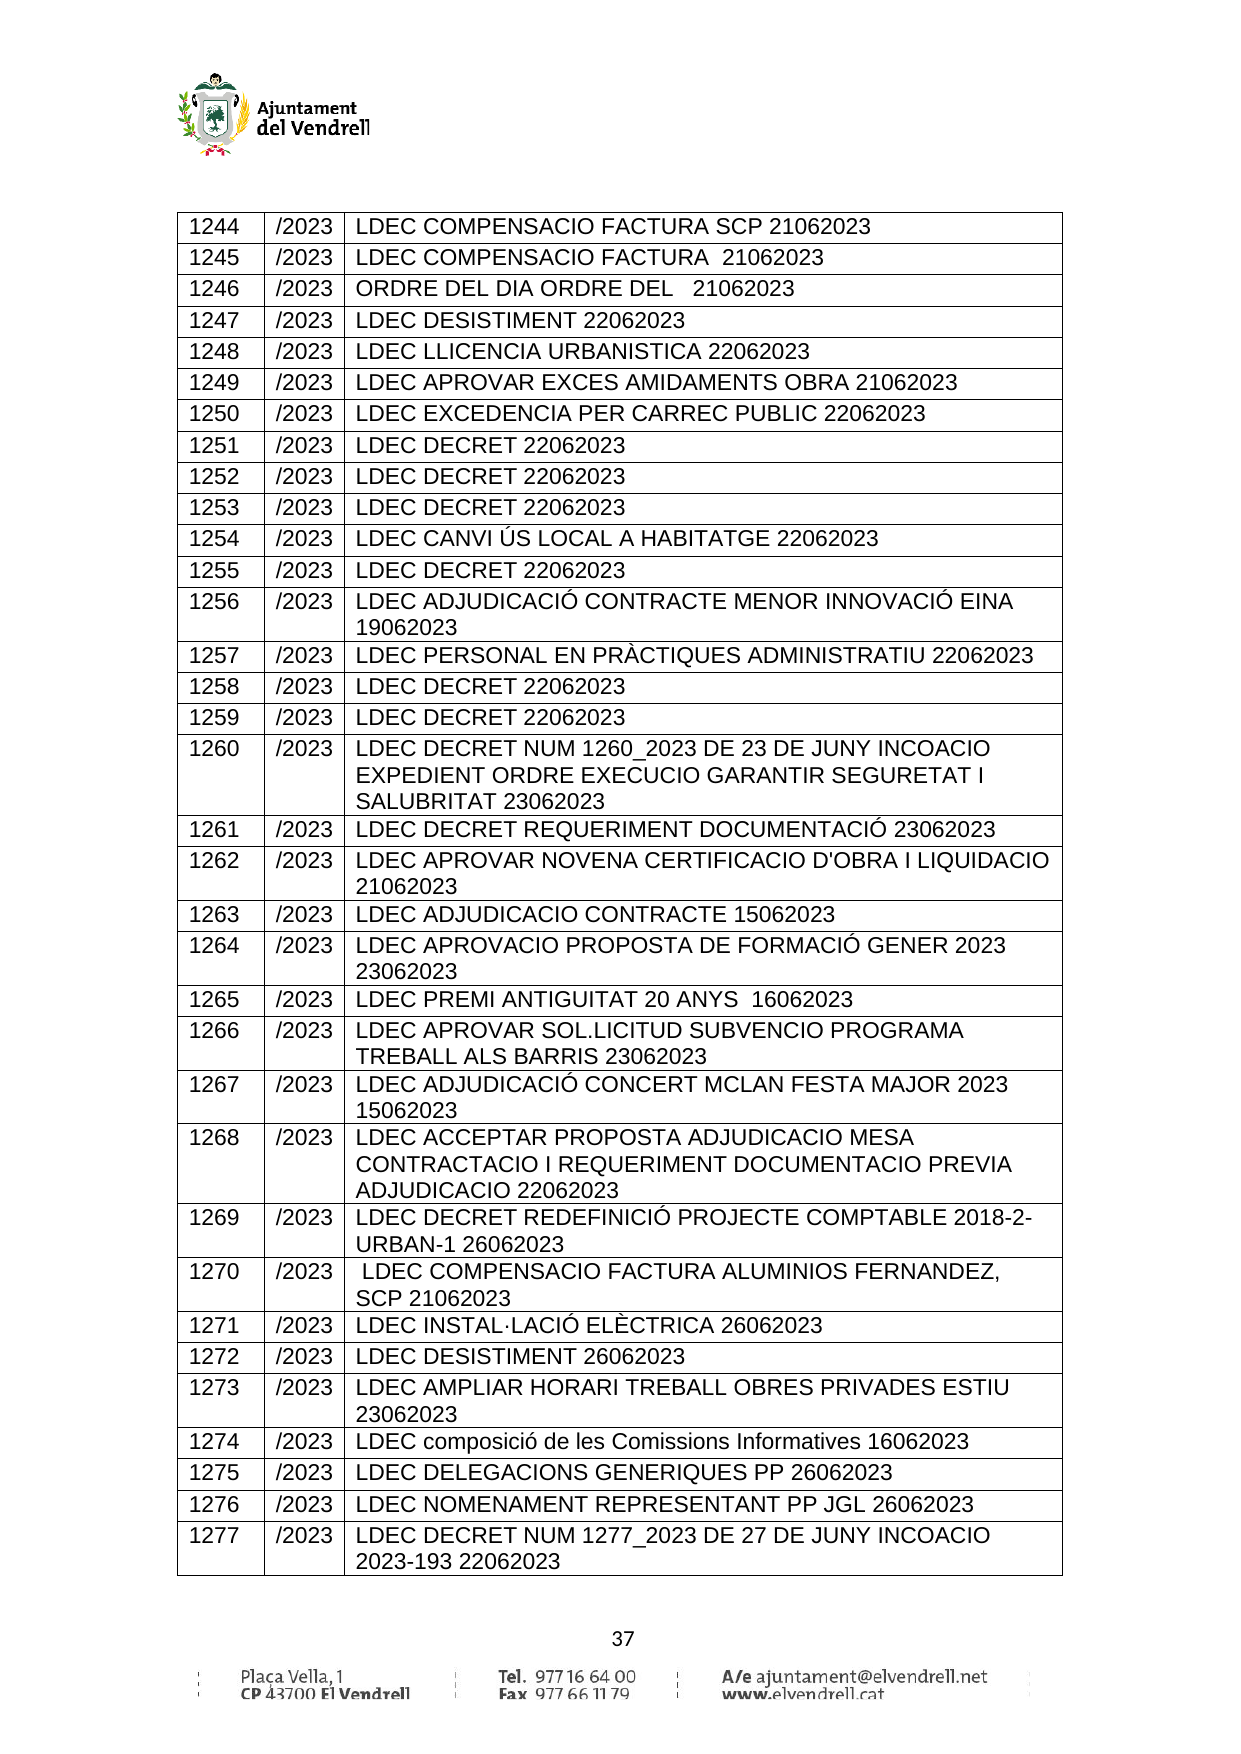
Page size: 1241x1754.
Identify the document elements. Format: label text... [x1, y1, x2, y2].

table_cell 1276 [178, 1491, 264, 1521]
table_cell 1268 [178, 1124, 264, 1203]
table_cell LDEC NOMENAMENT REPRESENTANT PP JGL 26062023 [345, 1491, 1062, 1521]
table_cell /2023 [265, 1258, 344, 1311]
table_cell /2023 [265, 901, 344, 931]
table_cell /2023 [265, 1017, 344, 1069]
table_cell LDEC DECRET 22062023 [345, 557, 1062, 587]
table_cell LDEC DECRET REQUERIMENT DOCUMENTACIÓ 23062023 [345, 816, 1062, 846]
table_cell /2023 [265, 1071, 344, 1123]
table_cell LDEC CANVI ÚS LOCAL A HABITATGE 22062023 [345, 525, 1062, 556]
table_cell /2023 [265, 1459, 344, 1489]
table_cell /2023 [265, 494, 344, 524]
table_cell 1247 [178, 307, 264, 337]
table_cell 1275 [178, 1459, 264, 1489]
table_cell /2023 [265, 642, 344, 672]
table_cell 1250 [178, 400, 264, 431]
table_cell LDEC INSTAL·LACIÓ ELÈCTRICA 26062023 [345, 1312, 1062, 1342]
table_cell LDEC ADJUDICACIÓ CONCERT MCLAN FESTA MAJOR 2023 15062023 [345, 1071, 1062, 1123]
table_cell LDEC APROVAR SOL.LICITUD SUBVENCIO PROGRAMA TREBALL ALS BARRIS 23062023 [345, 1017, 1062, 1069]
table_cell /2023 [265, 704, 344, 734]
table_cell LDEC COMPENSACIO FACTURA 21062023 [345, 244, 1062, 274]
table_cell LDEC DECRET 22062023 [345, 704, 1062, 734]
table_cell 1269 [178, 1204, 264, 1257]
table_cell 1264 [178, 932, 264, 984]
table_cell 1270 [178, 1258, 264, 1311]
table_cell /2023 [265, 1491, 344, 1521]
table_cell LDEC DESISTIMENT 26062023 [345, 1343, 1062, 1373]
table_cell /2023 [265, 588, 344, 641]
table_cell /2023 [265, 932, 344, 984]
table_cell LDEC COMPENSACIO FACTURA ALUMINIOS FERNANDEZ, SCP 21062023 [345, 1258, 1062, 1311]
table_cell LDEC ADJUDICACIO CONTRACTE 15062023 [345, 901, 1062, 931]
table_cell 1249 [178, 369, 264, 399]
table_cell 1244 [178, 213, 264, 243]
table_cell 1263 [178, 901, 264, 931]
table_cell 1273 [178, 1374, 264, 1427]
table_cell 1266 [178, 1017, 264, 1069]
table_cell 1262 [178, 847, 264, 899]
table_cell LDEC DELEGACIONS GENERIQUES PP 26062023 [345, 1459, 1062, 1489]
table_cell /2023 [265, 1124, 344, 1203]
table_cell 1245 [178, 244, 264, 274]
table_cell /2023 [265, 986, 344, 1016]
table_cell 1251 [178, 432, 264, 462]
table_cell 1259 [178, 704, 264, 734]
table_cell /2023 [265, 463, 344, 493]
table_cell LDEC APROVAR NOVENA CERTIFICACIO D'OBRA I LIQUIDACIO 21062023 [345, 847, 1062, 899]
table_cell /2023 [265, 735, 344, 814]
table_cell /2023 [265, 1343, 344, 1373]
table_cell 1265 [178, 986, 264, 1016]
table_cell /2023 [265, 1204, 344, 1257]
table_cell /2023 [265, 557, 344, 587]
table_cell 1253 [178, 494, 264, 524]
table_cell LDEC ACCEPTAR PROPOSTA ADJUDICACIO MESA CONTRACTACIO I REQUERIMENT DOCUMENTACIO PREVIA ADJUDICACIO 22062023 [345, 1124, 1062, 1203]
table_cell 1258 [178, 673, 264, 703]
table_cell /2023 [265, 275, 344, 306]
table_cell LDEC DECRET REDEFINICIÓ PROJECTE COMPTABLE 2018-2-URBAN-1 26062023 [345, 1204, 1062, 1257]
table_cell 1255 [178, 557, 264, 587]
table_cell 1261 [178, 816, 264, 846]
table_cell /2023 [265, 816, 344, 846]
table_cell LDEC DECRET 22062023 [345, 463, 1062, 493]
table_cell LDEC AMPLIAR HORARI TREBALL OBRES PRIVADES ESTIU 23062023 [345, 1374, 1062, 1427]
table_cell 1252 [178, 463, 264, 493]
table_cell LDEC PREMI ANTIGUITAT 20 ANYS 16062023 [345, 986, 1062, 1016]
table_cell /2023 [265, 369, 344, 399]
table_cell LDEC LLICENCIA URBANISTICA 22062023 [345, 338, 1062, 368]
table_cell /2023 [265, 432, 344, 462]
table_cell 1248 [178, 338, 264, 368]
table_cell /2023 [265, 673, 344, 703]
table_cell 1267 [178, 1071, 264, 1123]
table_cell /2023 [265, 847, 344, 899]
table_cell /2023 [265, 400, 344, 431]
table_cell 1257 [178, 642, 264, 672]
table_cell /2023 [265, 338, 344, 368]
table_cell /2023 [265, 307, 344, 337]
table_cell /2023 [265, 213, 344, 243]
table_cell /2023 [265, 1374, 344, 1427]
table_cell 1277 [178, 1522, 264, 1574]
table_cell /2023 [265, 525, 344, 556]
table_cell LDEC composició de les Comissions Informatives 16062023 [345, 1428, 1062, 1458]
table_cell LDEC COMPENSACIO FACTURA SCP 21062023 [345, 213, 1062, 243]
table_cell LDEC DECRET NUM 1277_2023 DE 27 DE JUNY INCOACIO 2023-193 22062023 [345, 1522, 1062, 1574]
table_cell LDEC DECRET 22062023 [345, 673, 1062, 703]
table_cell LDEC DESISTIMENT 22062023 [345, 307, 1062, 337]
table_cell LDEC DECRET NUM 1260_2023 DE 23 DE JUNY INCOACIO EXPEDIENT ORDRE EXECUCIO GARANTIR SEGURETAT I SALUBRITAT 23062023 [345, 735, 1062, 814]
table_cell /2023 [265, 244, 344, 274]
table_cell 1271 [178, 1312, 264, 1342]
table_cell 1274 [178, 1428, 264, 1458]
table_cell 1256 [178, 588, 264, 641]
table_cell LDEC PERSONAL EN PRÀCTIQUES ADMINISTRATIU 22062023 [345, 642, 1062, 672]
table_cell LDEC ADJUDICACIÓ CONTRACTE MENOR INNOVACIÓ EINA 19062023 [345, 588, 1062, 641]
table_cell LDEC EXCEDENCIA PER CARREC PUBLIC 22062023 [345, 400, 1062, 431]
table_cell /2023 [265, 1428, 344, 1458]
table_cell 1254 [178, 525, 264, 556]
table_cell LDEC APROVAR EXCES AMIDAMENTS OBRA 21062023 [345, 369, 1062, 399]
table_cell LDEC DECRET 22062023 [345, 494, 1062, 524]
table_cell /2023 [265, 1522, 344, 1574]
table_cell 1272 [178, 1343, 264, 1373]
table_cell ORDRE DEL DIA ORDRE DEL 21062023 [345, 275, 1062, 306]
table_cell 1246 [178, 275, 264, 306]
table_cell /2023 [265, 1312, 344, 1342]
table_cell LDEC DECRET 22062023 [345, 432, 1062, 462]
table_cell 1260 [178, 735, 264, 814]
table_cell LDEC APROVACIO PROPOSTA DE FORMACIÓ GENER 2023 23062023 [345, 932, 1062, 984]
